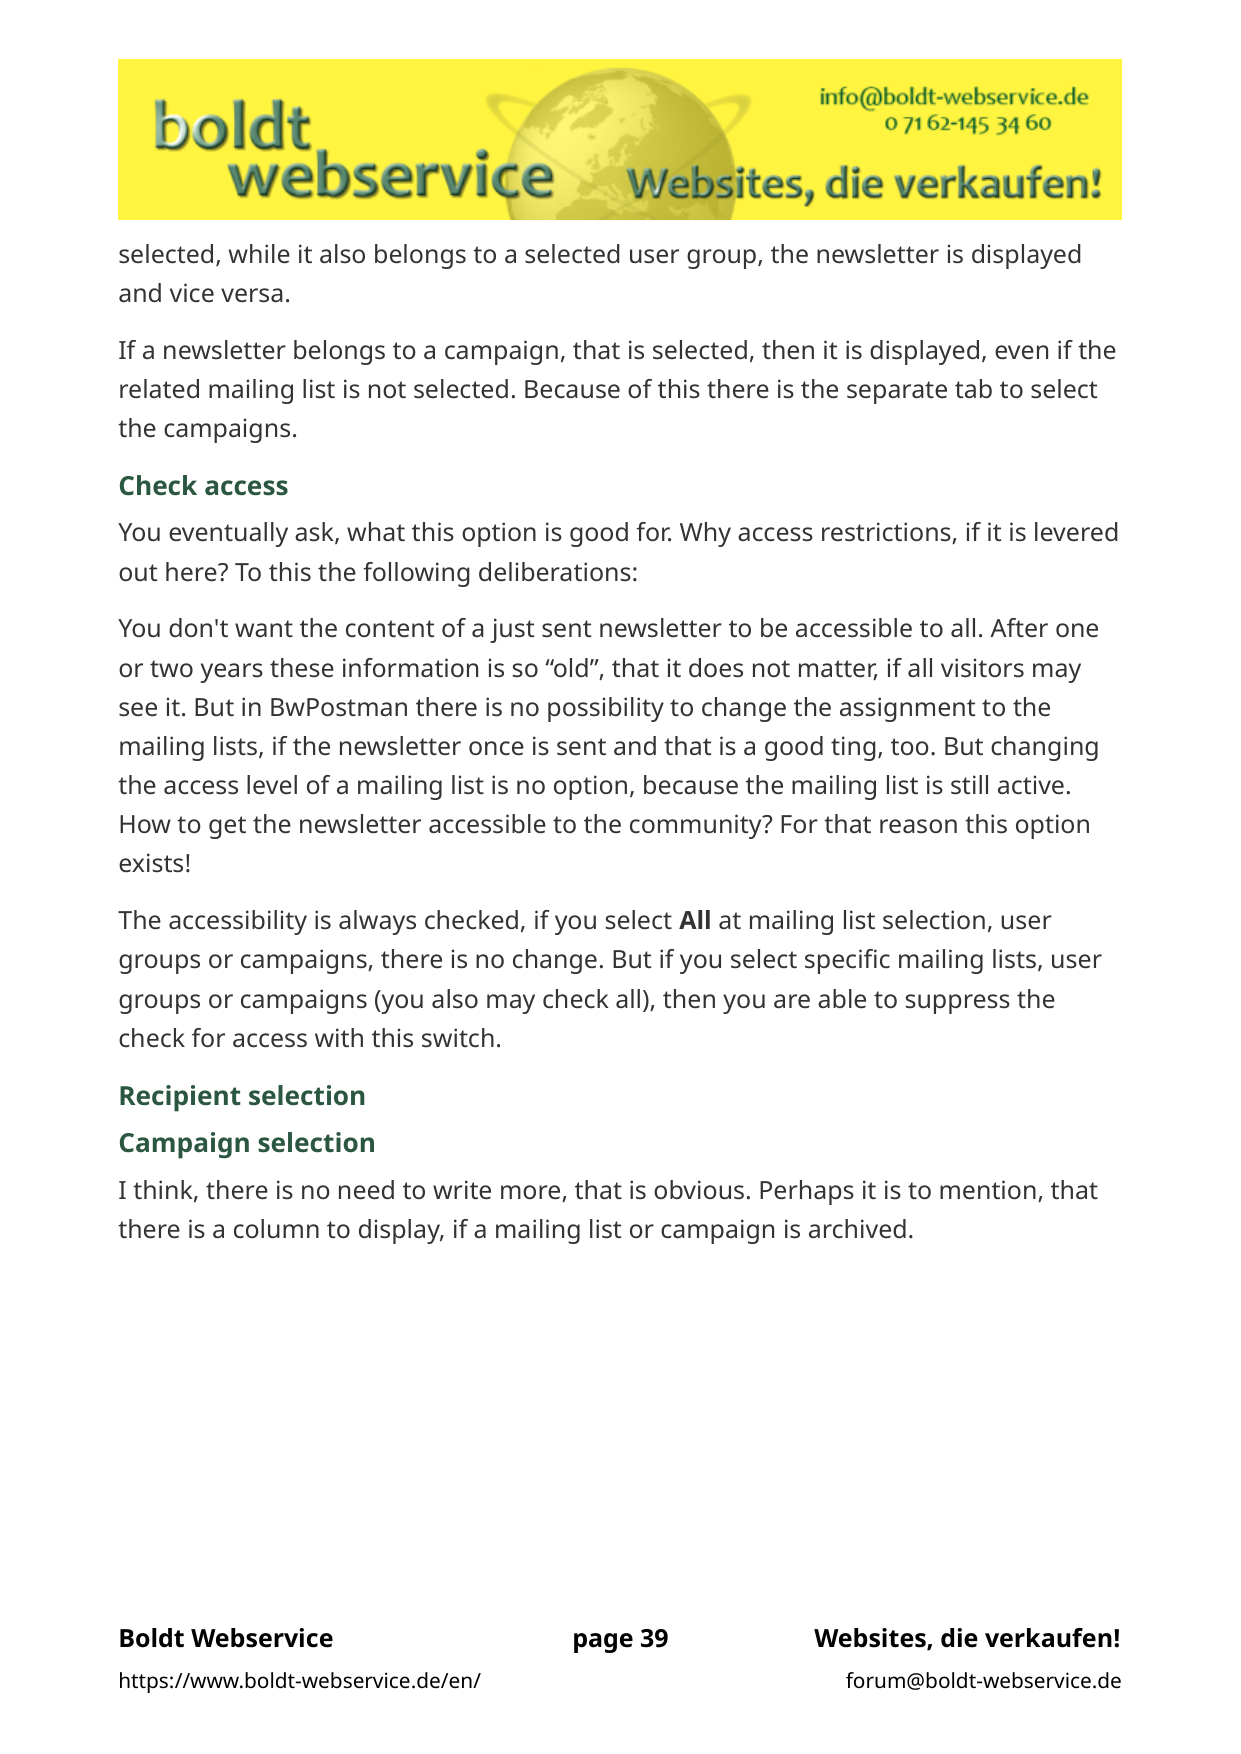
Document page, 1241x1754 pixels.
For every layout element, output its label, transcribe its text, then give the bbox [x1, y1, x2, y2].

subtitle Campaign selection [118, 1125, 1122, 1161]
subtitle Recipient selection [118, 1077, 1122, 1113]
picture [118, 59, 1123, 220]
text The accessibility is always checked, if you select All at mailing list selection, user groups or campaigns, there is no change. But if you select specific mailing lists, user groups or campaigns (you also may check all), then you are able to suppress the check for access with this switch. [118, 903, 1122, 1054]
text If a newsletter belongs to a campaign, that is selected, then it is displayed, even if the related mailing list is not selected. Because of this there is the separate tab to select the campaigns. [118, 332, 1122, 445]
subtitle Check access [118, 467, 1122, 503]
text selected, while it also belongs to a selected user group, the newsletter is displayed and vice versa. [118, 236, 1122, 309]
text You don't want the content of a just sent newsletter to be accessible to all. After one or two years these information is so “old”, that it does not matter, if all visitors may see it. But in BwPostman there is no possibility to change the assignment to the mailing lists, if the newsletter once is sent and that is a good ting, too. But changing the access level of a mailing list is no option, because the mailing list is still active. How to get the newsletter accessible to the community? For that reason this option exists! [118, 611, 1122, 880]
text I think, there is no need to write more, that is obvious. Perhaps it is to mention, that there is a column to display, if a mailing list or campaign is archived. [118, 1172, 1122, 1246]
text You eventually ask, what this option is good for. Why access restrictions, if it is levered out here? To this the following deliberations: [118, 515, 1122, 588]
